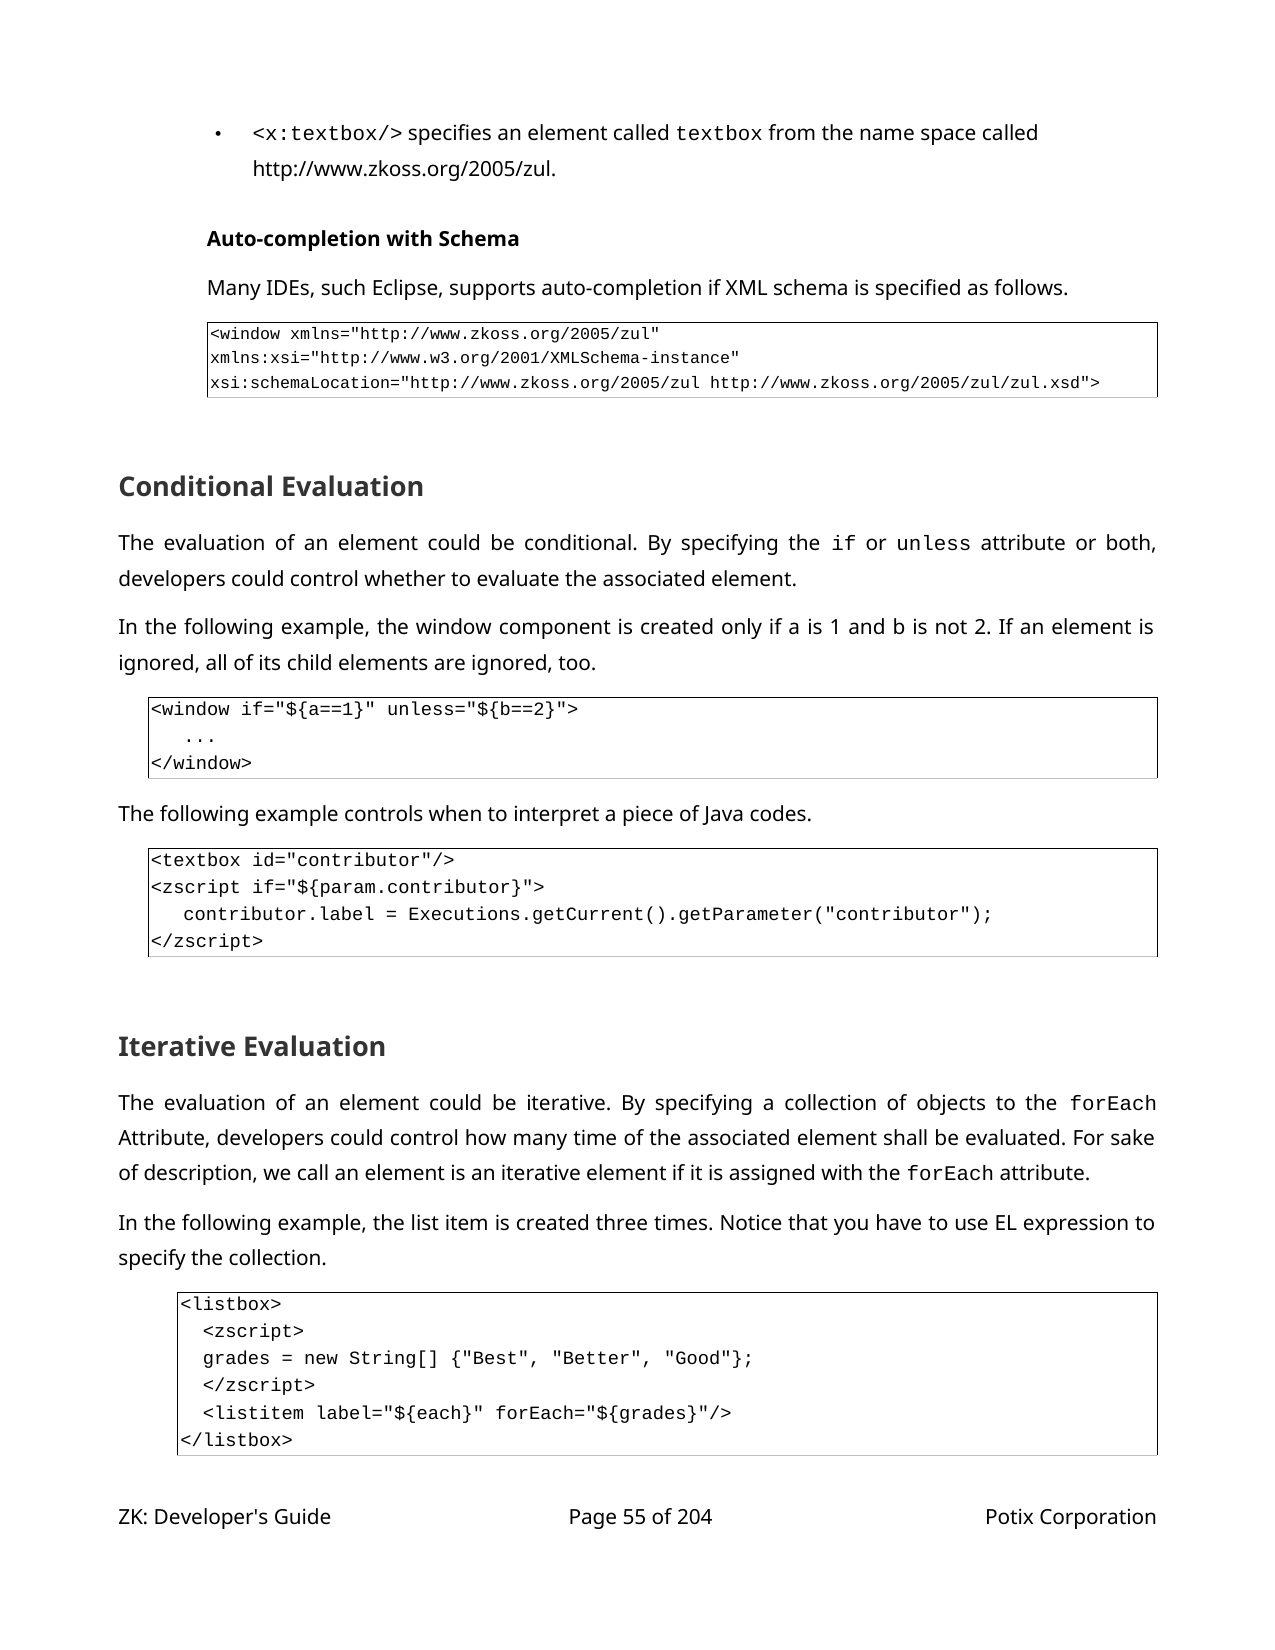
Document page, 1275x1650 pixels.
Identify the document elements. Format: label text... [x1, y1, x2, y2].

list <x:textbox/> specifies an element called textbox from the name space called http://www.zkoss.org/2005/zul. [215, 118, 1157, 182]
text xsi:schemaLocation="http://www.zkoss.org/2005/zul http://www.zkoss.org/2005/zul/zul.xsd"> [208, 372, 1157, 397]
text The evaluation of an element could be iterative. By specifying a collection of objects to the forEach Attribute, developers could control how many time of the associated element shall be evaluated. For sake of description, we call an element is an iterative element if it is assigned with the forEach attribute. [118, 1088, 1157, 1187]
text </zscript> [149, 929, 1157, 956]
text <listitem label="${each}" forEach="${grades}"/> [178, 1401, 1157, 1425]
text <textbox id="contributor"/> [149, 849, 1157, 872]
text <window xmlns="http://www.zkoss.org/2005/zul" [208, 323, 1157, 344]
text contributor.label = Executions.getCurrent().getParameter("contributor"); [149, 902, 1157, 926]
text In the following example, the list item is created three times. Notice that you have to use EL expression to specify the collection. [118, 1208, 1157, 1271]
text The evaluation of an element could be conditional. By specifying the if or unless attribute or both, developers could control whether to evaluate the associated element. [118, 528, 1157, 592]
subtitle Conditional Evaluation [118, 468, 1157, 504]
text ... [149, 724, 1157, 748]
text </zscript> [178, 1373, 1157, 1398]
text In the following example, the window component is created only if a is 1 and b is not 2. If an element is ignored, all of its child elements are ignored, too. [118, 612, 1157, 676]
subtitle Iterative Evaluation [118, 1027, 1157, 1064]
subtitle Auto-completion with Schema [207, 224, 1157, 253]
text <window if="${a==1}" unless="${b==2}"> [149, 698, 1157, 721]
text Many IDEs, such Eclipse, supports auto-completion if XML schema is specified as follows. [207, 273, 1157, 301]
text <zscript if="${param.contributor}"> [149, 875, 1157, 899]
text </window> [149, 751, 1157, 778]
text </listbox> [178, 1428, 1157, 1455]
text xmlns:xsi="http://www.w3.org/2001/XMLSchema-instance" [208, 347, 1157, 369]
text <zscript> [178, 1319, 1157, 1343]
text grades = new String[] {"Best", "Better", "Good"}; [178, 1346, 1157, 1370]
text <listbox> [178, 1293, 1157, 1316]
text The following example controls when to interpret a piece of Java codes. [118, 799, 1157, 827]
